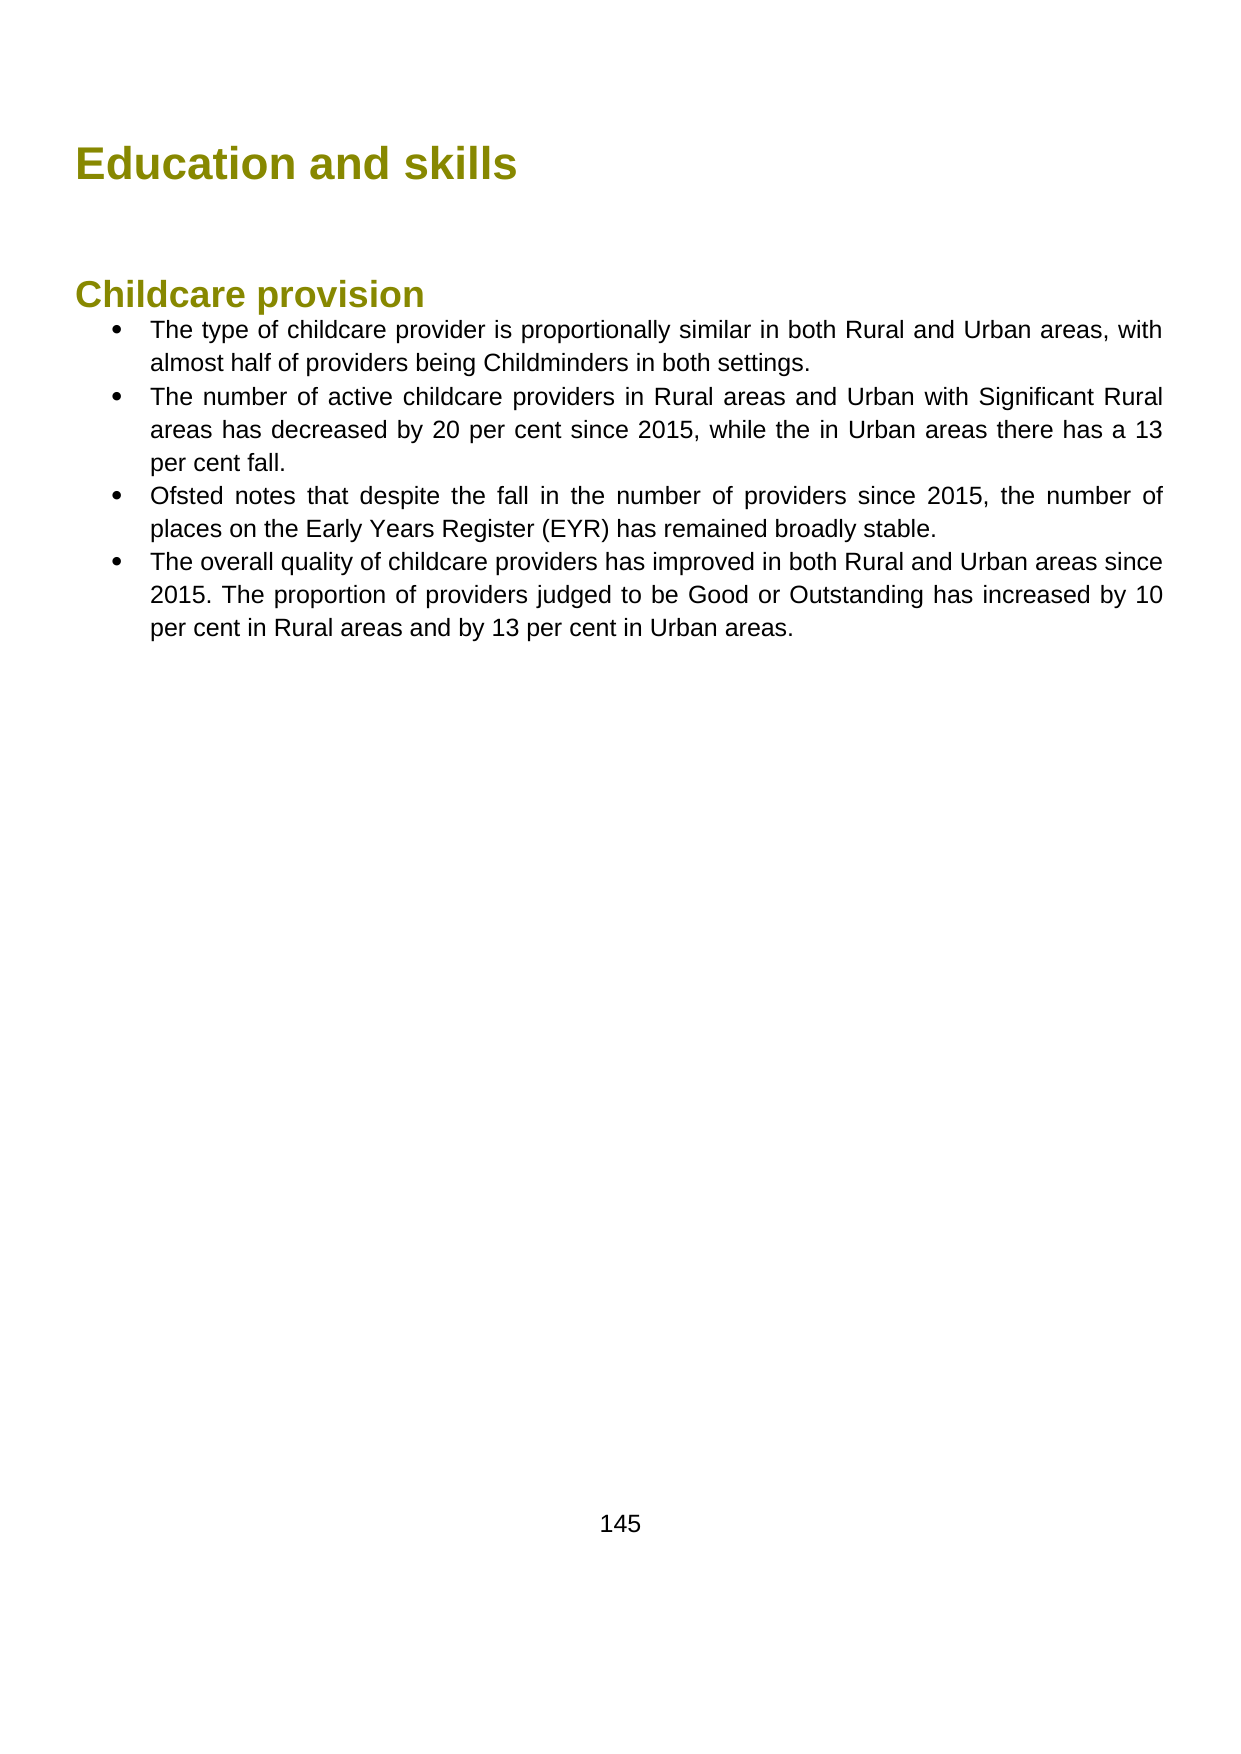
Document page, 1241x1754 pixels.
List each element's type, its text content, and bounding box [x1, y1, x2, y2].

subtitle Education and skills [75, 136, 1165, 189]
list The overall quality of childcare providers has improved in both Rural and Urban areas since 2015. The proportion of providers judged to be Good or Outstanding has increased by 10 per cent in Rural areas and by 13 per cent in Urban areas. [112, 547, 1165, 642]
list Ofsted notes that despite the fall in the number of providers since 2015, the number of places on the Early Years Register (EYR) has remained broadly stable. [112, 481, 1165, 542]
list The number of active childcare providers in Rural areas and Urban with Significant Rural areas has decreased by 20 per cent since 2015, while the in Urban areas there has a 13 per cent fall. [112, 381, 1165, 476]
list The type of childcare provider is proportionally similar in both Rural and Urban areas, with almost half of providers being Childminders in both settings. [112, 315, 1165, 377]
subtitle Childcare provision [75, 272, 1165, 315]
